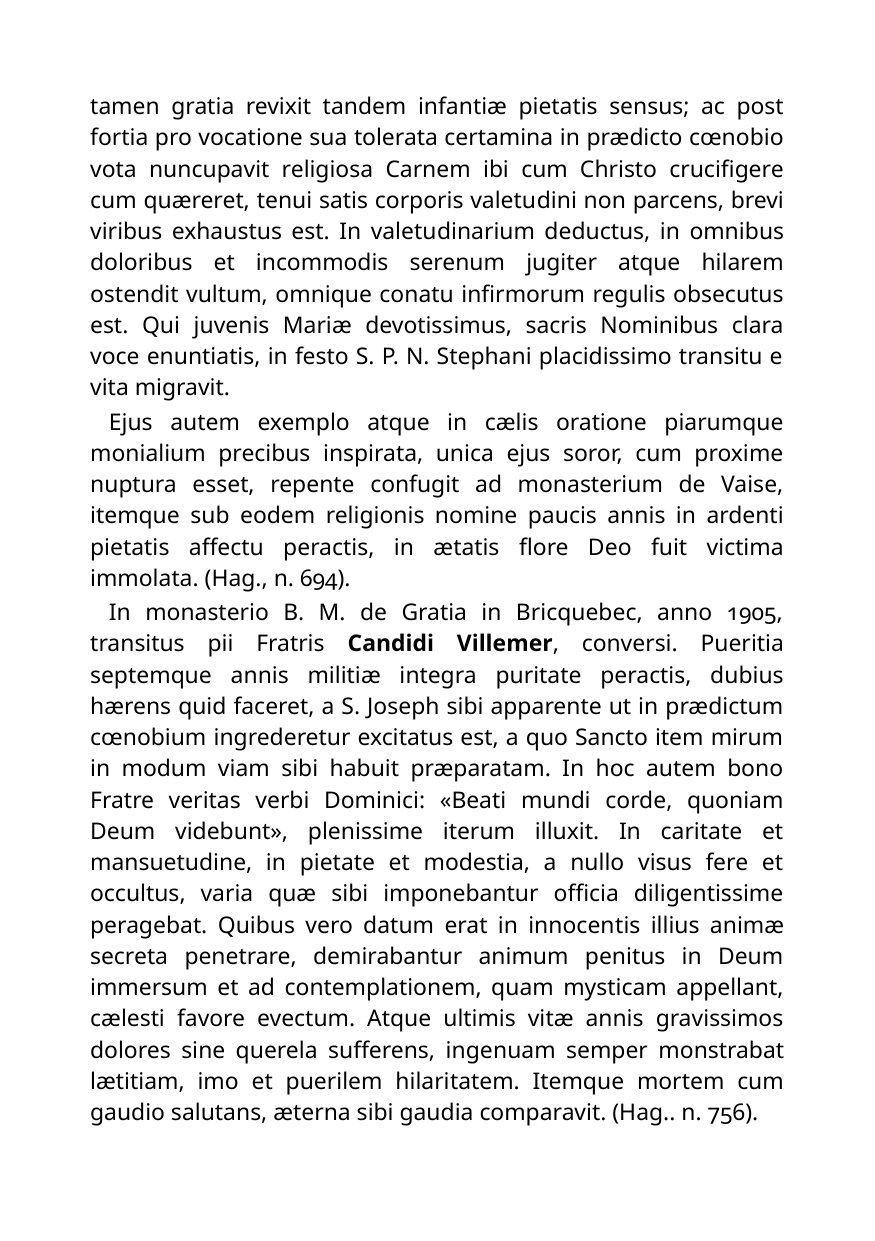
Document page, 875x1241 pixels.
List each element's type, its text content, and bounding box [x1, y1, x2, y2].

text tamen gratia revixit tandem infantiæ pietatis sensus; ac post fortia pro vocatione sua tolerata certamina in prædicto cœnobio vota nuncupavit religiosa Carnem ibi cum Christo crucifigere cum quæreret, tenui satis corporis valetu­dini non parcens, brevi viribus exhaustus est. In valetu­dinarium deductus, in omnibus doloribus et incommodis serenum jugiter atque hilarem ostendit vultum, omnique conatu infirmorum regulis obsecutus est. Qui juvenis Mariæ devotissimus, sacris Nominibus clara voce enuntiatis, in festo S. P. N. Stephani placidissimo transitu e vita migravit. [90, 90, 784, 402]
text In monasterio B. M. de Gratia in Bricquebec, anno 1905, transitus pii Fratris Candidi Villemer, conversi. Pueritia septemque annis militiæ integra puritate peractis, dubius hærens quid faceret, a S. Joseph sibi apparente ut in prædictum cœnobium ingrederetur excitatus est, a quo Sancto item mirum in modum viam sibi habuit præparatam. In hoc autem bono Fratre veritas verbi Dominici: «Beati mundi corde, quoniam Deum videbunt», plenissime iterum illuxit. In caritate et mansuetudine, in pietate et modestia, a nullo visus fere et occultus, varia quæ sibi imponebantur officia diligentissime peragebat. Quibus vero datum erat in innocen­tis illius animæ secreta penetrare, demirabantur animum penitus in Deum immersum et ad contemplationem, quam mysticam appellant, cælesti favore evectum. Atque ultimis vitæ annis gravissimos dolores sine querela sufferens, inge­nuam semper monstrabat lætitiam, imo et puerilem hilari­tatem. Itemque mortem cum gaudio salutans, æterna sibi gaudia comparavit. (Hag.. n. 756). [90, 596, 784, 1127]
text Ejus autem exemplo atque in cælis oratione piarumque monialium precibus inspirata, unica ejus soror, cum proxime nuptura esset, repente confugit ad monasterium de Vaise, itemque sub eodem religionis nomine paucis annis in ardenti pietatis affectu peractis, in ætatis flore Deo fuit victima immolata. (Hag., n. 694). [90, 406, 784, 593]
